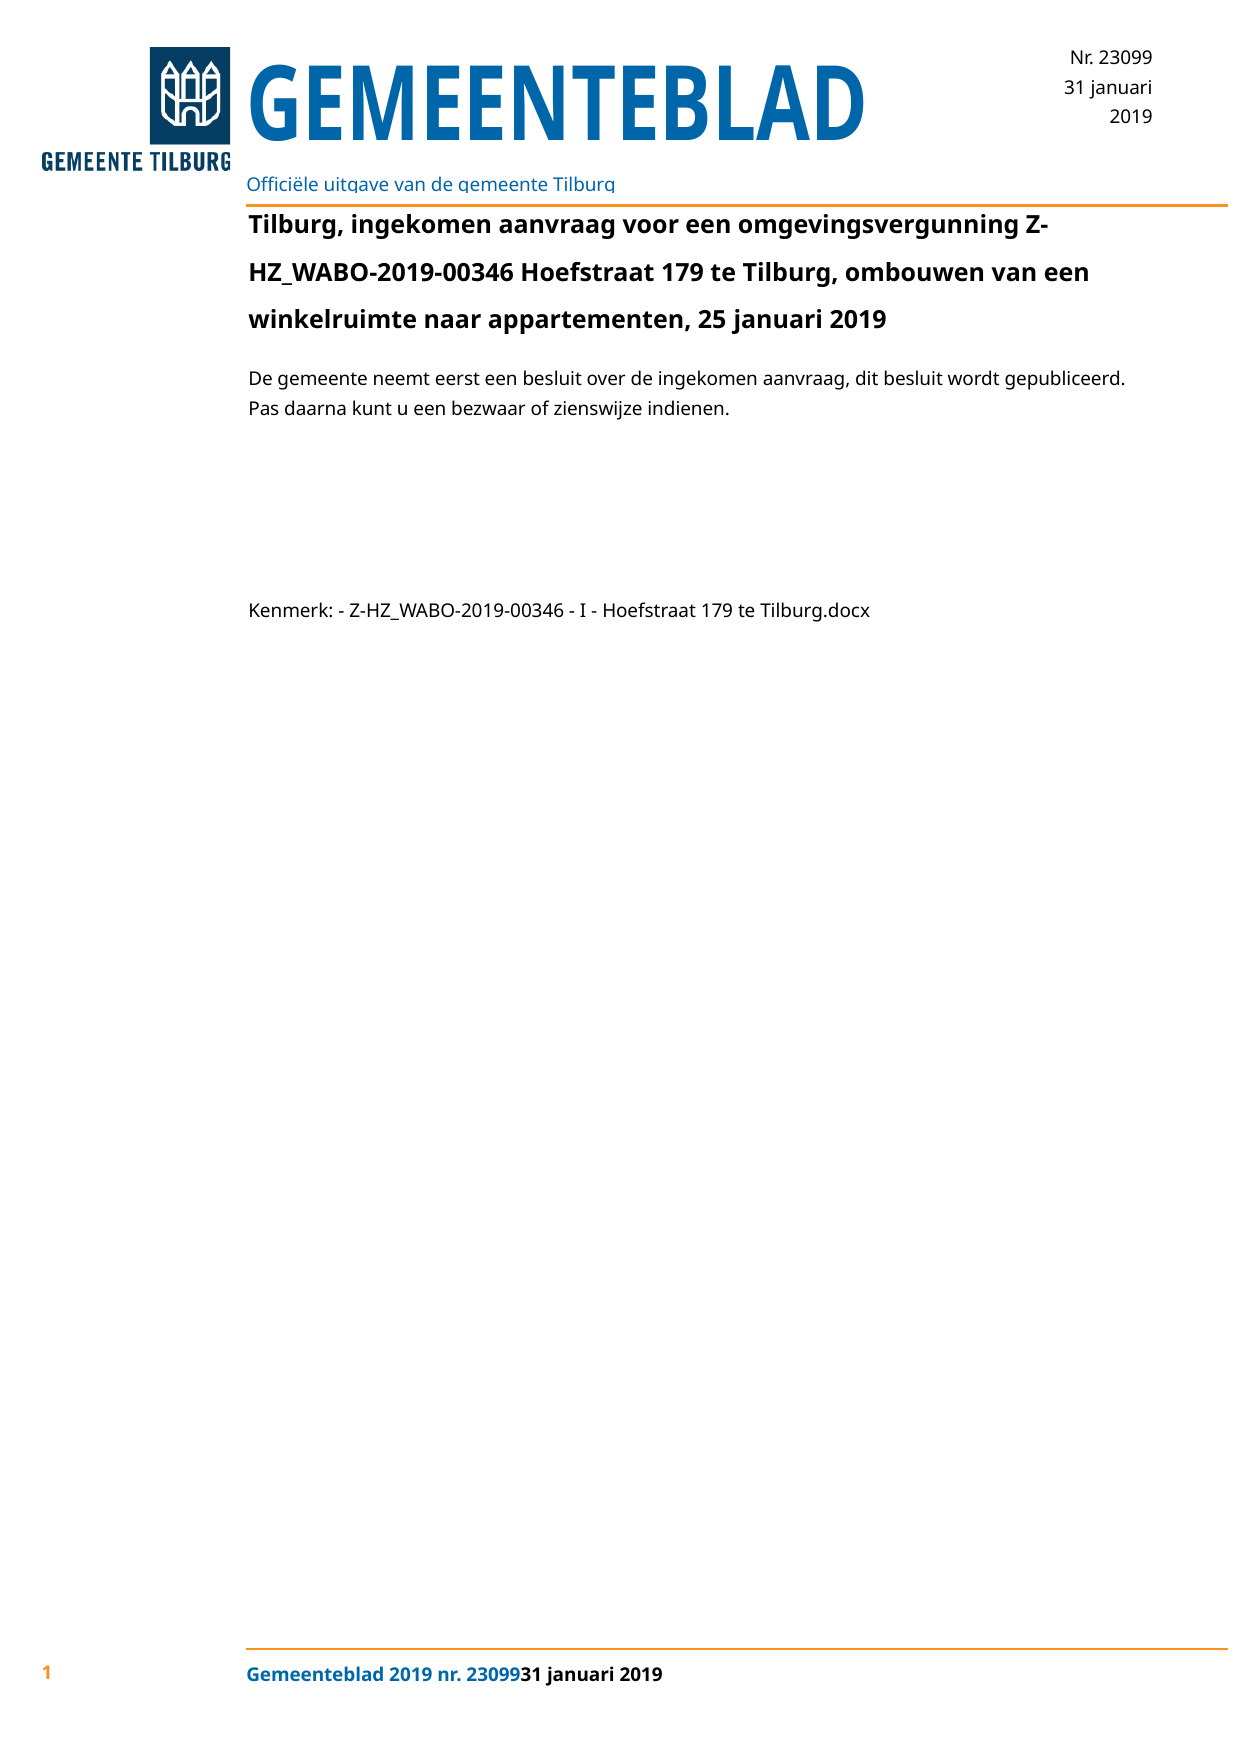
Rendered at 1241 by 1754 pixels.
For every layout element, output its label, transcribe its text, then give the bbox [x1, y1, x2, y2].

text De gemeente neemt eerst een besluit over de ingekomen aanvraag, dit besluit wordt gepubliceerd. Pas daarna kunt u een bezwaar of zienswijze indienen. [248, 366, 1152, 421]
text Kenmerk: - Z-HZ_WABO-2019-00346 - I - Hoefstraat 179 te Tilburg.docx [248, 597, 1152, 622]
text Tilburg, ingekomen aanvraag voor een omgevingsvergunning Z-HZ_WABO-2019-00346 Hoefstraat 179 te Tilburg, ombouwen van een winkelruimte naar appartementen, 25 januari 2019 [248, 207, 1152, 336]
picture [41, 47, 231, 172]
